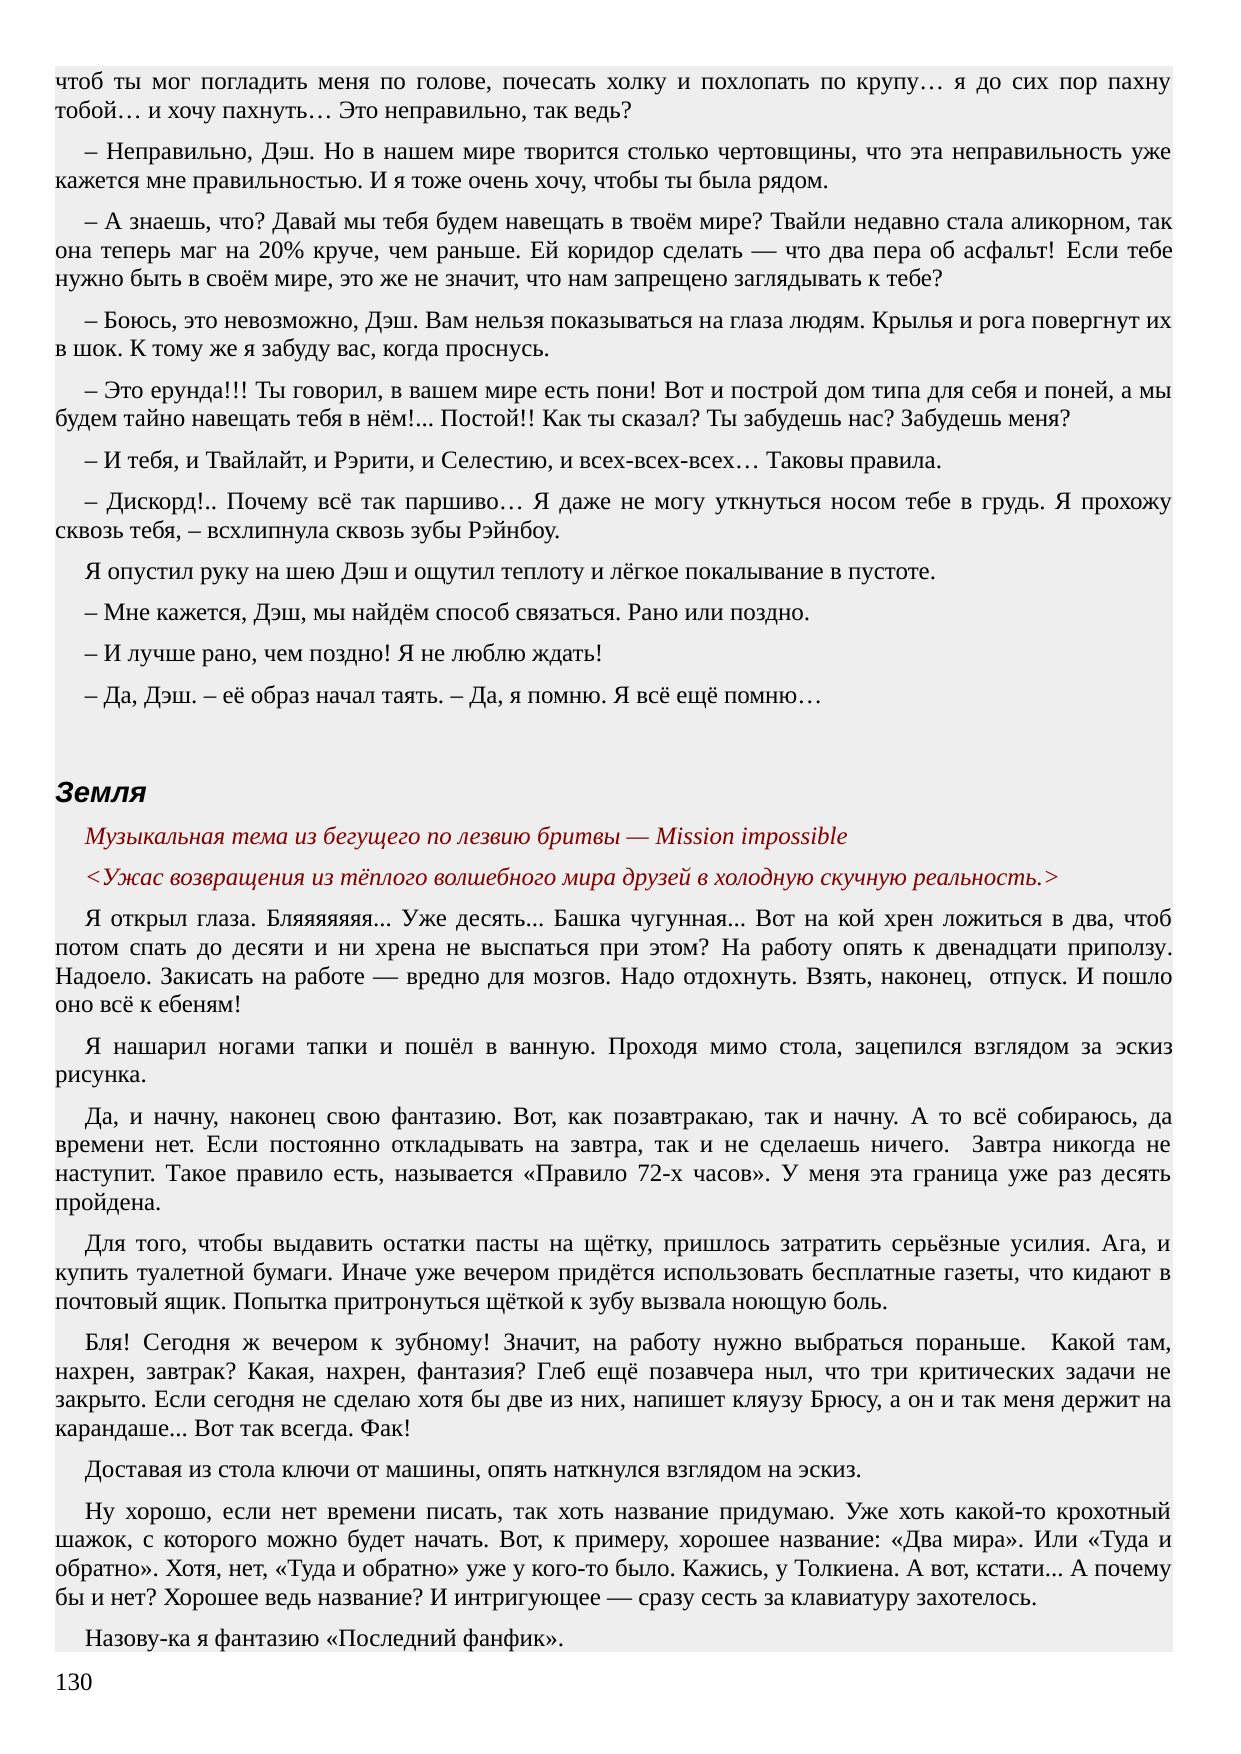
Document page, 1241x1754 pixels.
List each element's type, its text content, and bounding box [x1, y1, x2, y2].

text Назову-ка я фантазию «Последний фанфик». [55, 1623, 1173, 1652]
text Для того, чтобы выдавить остатки пасты на щётку, пришлось затратить серьёзные усилия. Ага, и купить туалетной бумаги. Иначе уже вечером придётся использовать бесплатные газеты, что кидают в почтовый ящик. Попытка притронуться щёткой к зубу вызвала ноющую боль. [55, 1228, 1173, 1314]
text – И лучше рано, чем поздно! Я не люблю ждать! [55, 638, 1173, 667]
text Ну хорошо, если нет времени писать, так хоть название придумаю. Уже хоть какой-то крохотный шажок, с которого можно будет начать. Вот, к примеру, хорошее название: «Два мира». Или «Туда и обратно». Хотя, нет, «Туда и обратно» уже у кого-то было. Кажись, у Толкиена. А вот, кстати... А почему бы и нет? Хорошее ведь название? И интригующее — сразу сесть за клавиатуру захотелось. [55, 1496, 1173, 1611]
text Бля! Сегодня ж вечером к зубному! Значит, на работу нужно выбраться пораньше. Какой там, нахрен, завтрак? Какая, нахрен, фантазия? Глеб ещё позавчера ныл, что три критических задачи не закрыто. Если сегодня не сделаю хотя бы две из них, напишет кляузу Брюсу, а он и так меня держит на карандаше... Вот так всегда. Фак! [55, 1327, 1173, 1442]
text Я нашарил ногами тапки и пошёл в ванную. Проходя мимо стола, зацепился взглядом за эскиз рисунка. [55, 1031, 1173, 1088]
text – Это ерунда!!! Ты говорил, в вашем мире есть пони! Вот и построй дом типа для себя и поней, а мы будем тайно навещать тебя в нём!... Постой!! Как ты сказал? Ты забудешь нас? Забудешь меня? [55, 375, 1173, 432]
text Я опустил руку на шею Дэш и ощутил теплоту и лёгкое покалывание в пустоте. [55, 556, 1173, 585]
text чтоб ты мог погладить меня по голове, почесать холку и похлопать по крупу… я до сих пор пахну тобой… и хочу пахнуть… Это неправильно, так ведь? [55, 66, 1173, 123]
text Музыкальная тема из бегущего по лезвию бритвы — Mission impossible [55, 821, 1173, 849]
text – Дискорд!.. Почему всё так паршиво… Я даже не могу уткнуться носом тебе в грудь. Я прохожу сквозь тебя, – всхлипнула сквозь зубы Рэйнбоу. [55, 486, 1173, 543]
text – И тебя, и Твайлайт, и Рэрити, и Селестию, и всех-всех-всех… Таковы правила. [55, 445, 1173, 473]
text Доставая из стола ключи от машины, опять наткнулся взглядом на эскиз. [55, 1454, 1173, 1483]
subtitle Земля [55, 775, 1173, 808]
text – Неправильно, Дэш. Но в нашем мире творится столько чертовщины, что эта неправильность уже кажется мне правильностью. И я тоже очень хочу, чтобы ты была рядом. [55, 136, 1173, 193]
text Я открыл глаза. Бляяяяяяя... Уже десять... Башка чугунная... Вот на кой хрен ложиться в два, чтоб потом спать до десяти и ни хрена не выспаться при этом? На работу опять к двенадцати приползу. Надоело. Закисать на работе — вредно для мозгов. Надо отдохнуть. Взять, наконец, отпуск. И пошло оно всё к ебеням! [55, 903, 1173, 1018]
text – Мне кажется, Дэш, мы найдём способ связаться. Рано или поздно. [55, 597, 1173, 626]
text Да, и начну, наконец свою фантазию. Вот, как позавтракаю, так и начну. А то всё собираюсь, да времени нет. Если постоянно откладывать на завтра, так и не сделаешь ничего. Завтра никогда не наступит. Такое правило есть, называется «Правило 72-х часов». У меня эта граница уже раз десять пройдена. [55, 1101, 1173, 1216]
text – Да, Дэш. – её образ начал таять. – Да, я помню. Я всё ещё помню… [55, 680, 1173, 708]
text – А знаешь, что? Давай мы тебя будем навещать в твоём мире? Твайли недавно стала аликорном, так она теперь маг на 20% круче, чем раньше. Ей коридор сделать — что два пера об асфальт! Если тебе нужно быть в своём мире, это же не значит, что нам запрещено заглядывать к тебе? [55, 206, 1173, 292]
text – Боюсь, это невозможно, Дэш. Вам нельзя показываться на глаза людям. Крылья и рога повергнут их в шок. К тому же я забуду вас, когда проснусь. [55, 305, 1173, 362]
text <Ужас возвращения из тёплого волшебного мира друзей в холодную скучную реальность.> [55, 862, 1173, 891]
